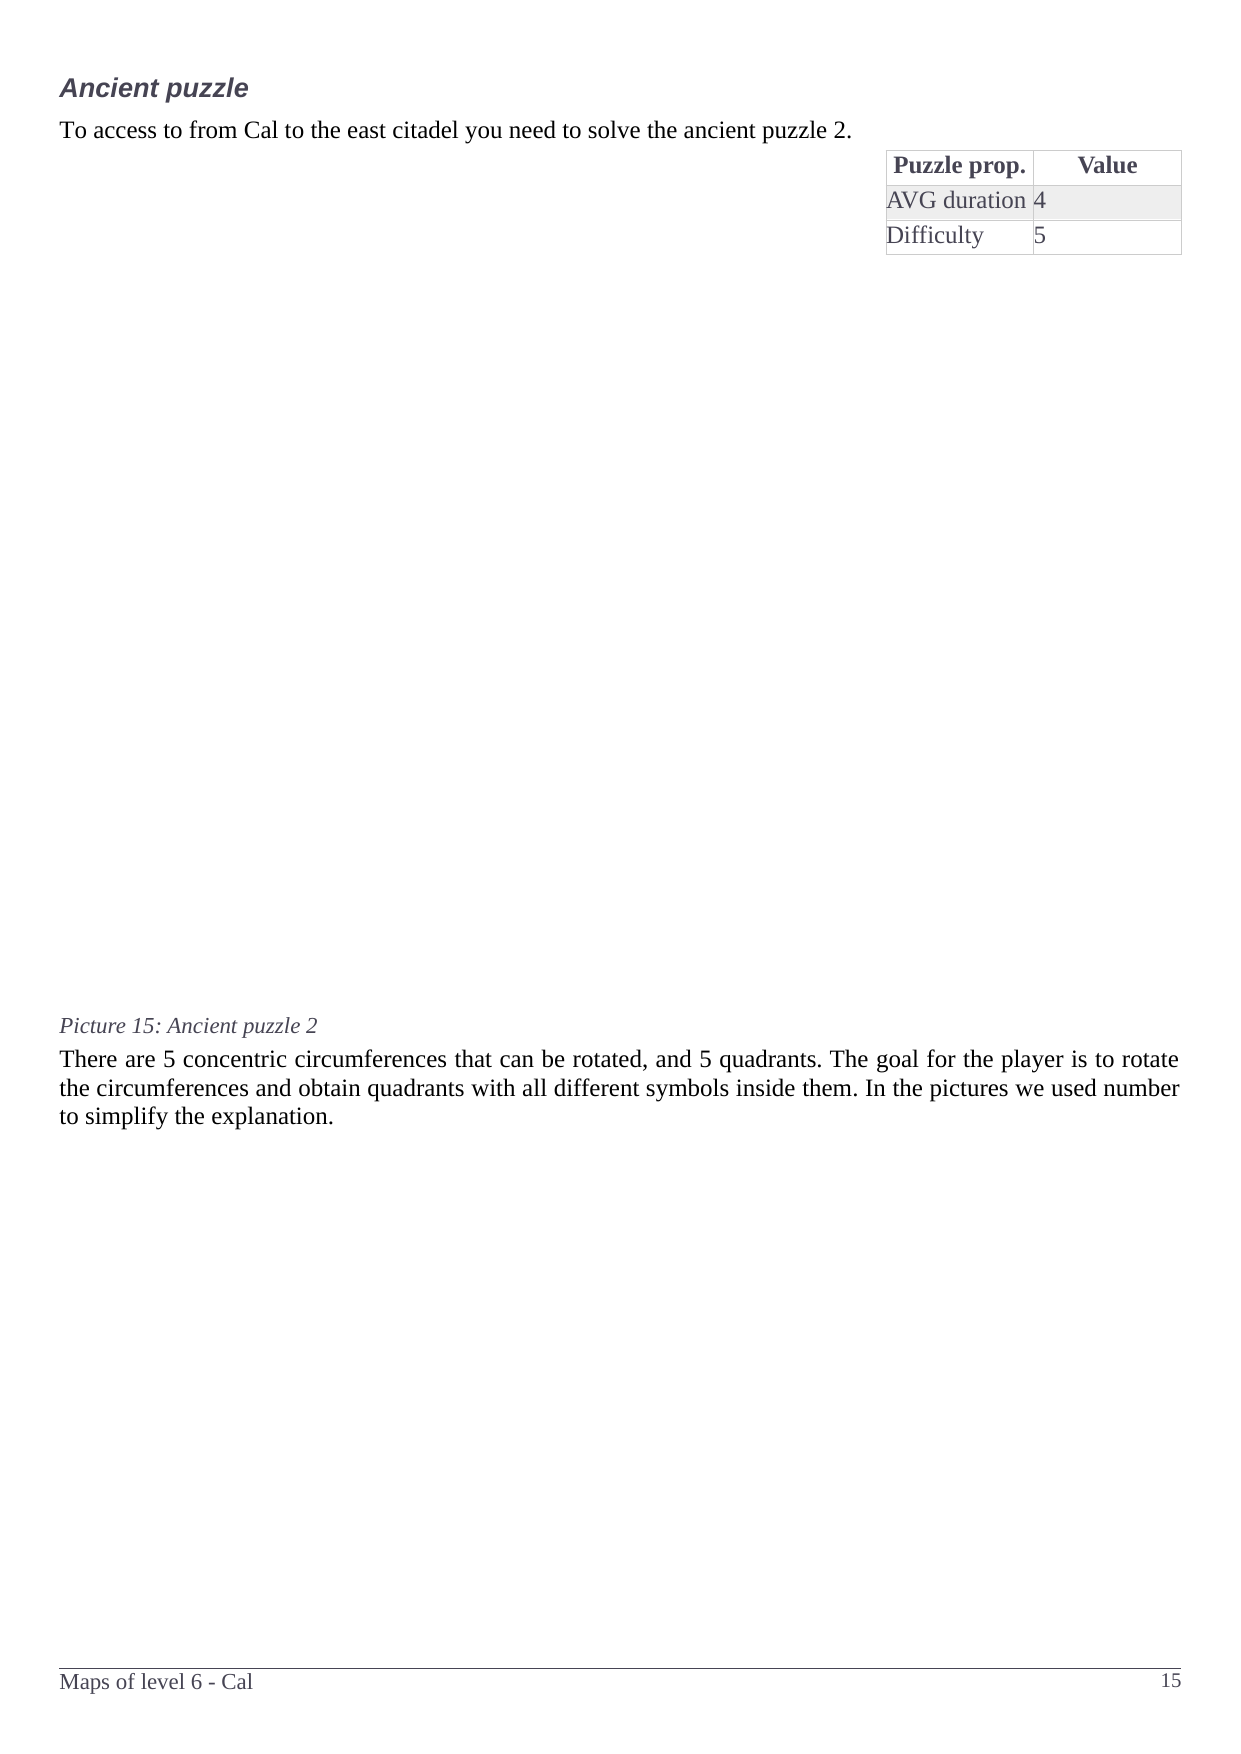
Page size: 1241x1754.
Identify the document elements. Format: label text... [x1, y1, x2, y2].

text To access to from Cal to the east citadel you need to solve the ancient puzzle 2. [59, 115, 1181, 144]
table_header [59, 150, 886, 1044]
table_header Puzzle prop. [887, 151, 1033, 185]
table_cell Difficulty [887, 221, 1033, 254]
table_cell 4 [1034, 186, 1181, 219]
text There are 5 concentric circumferences that can be rotated, and 5 quadrants. The goal for the player is to rotate the circumferences and obtain quadrants with all different symbols inside them. In the pictures we used number to simplify the explanation. [59, 1044, 1181, 1130]
table_header [64, 1019, 70, 1026]
table_header Value [1034, 151, 1181, 185]
subtitle Ancient puzzle [59, 72, 1181, 103]
table_header [886, 255, 1181, 1044]
table_cell AVG duration [887, 186, 1033, 219]
table_cell 5 [1034, 221, 1181, 254]
